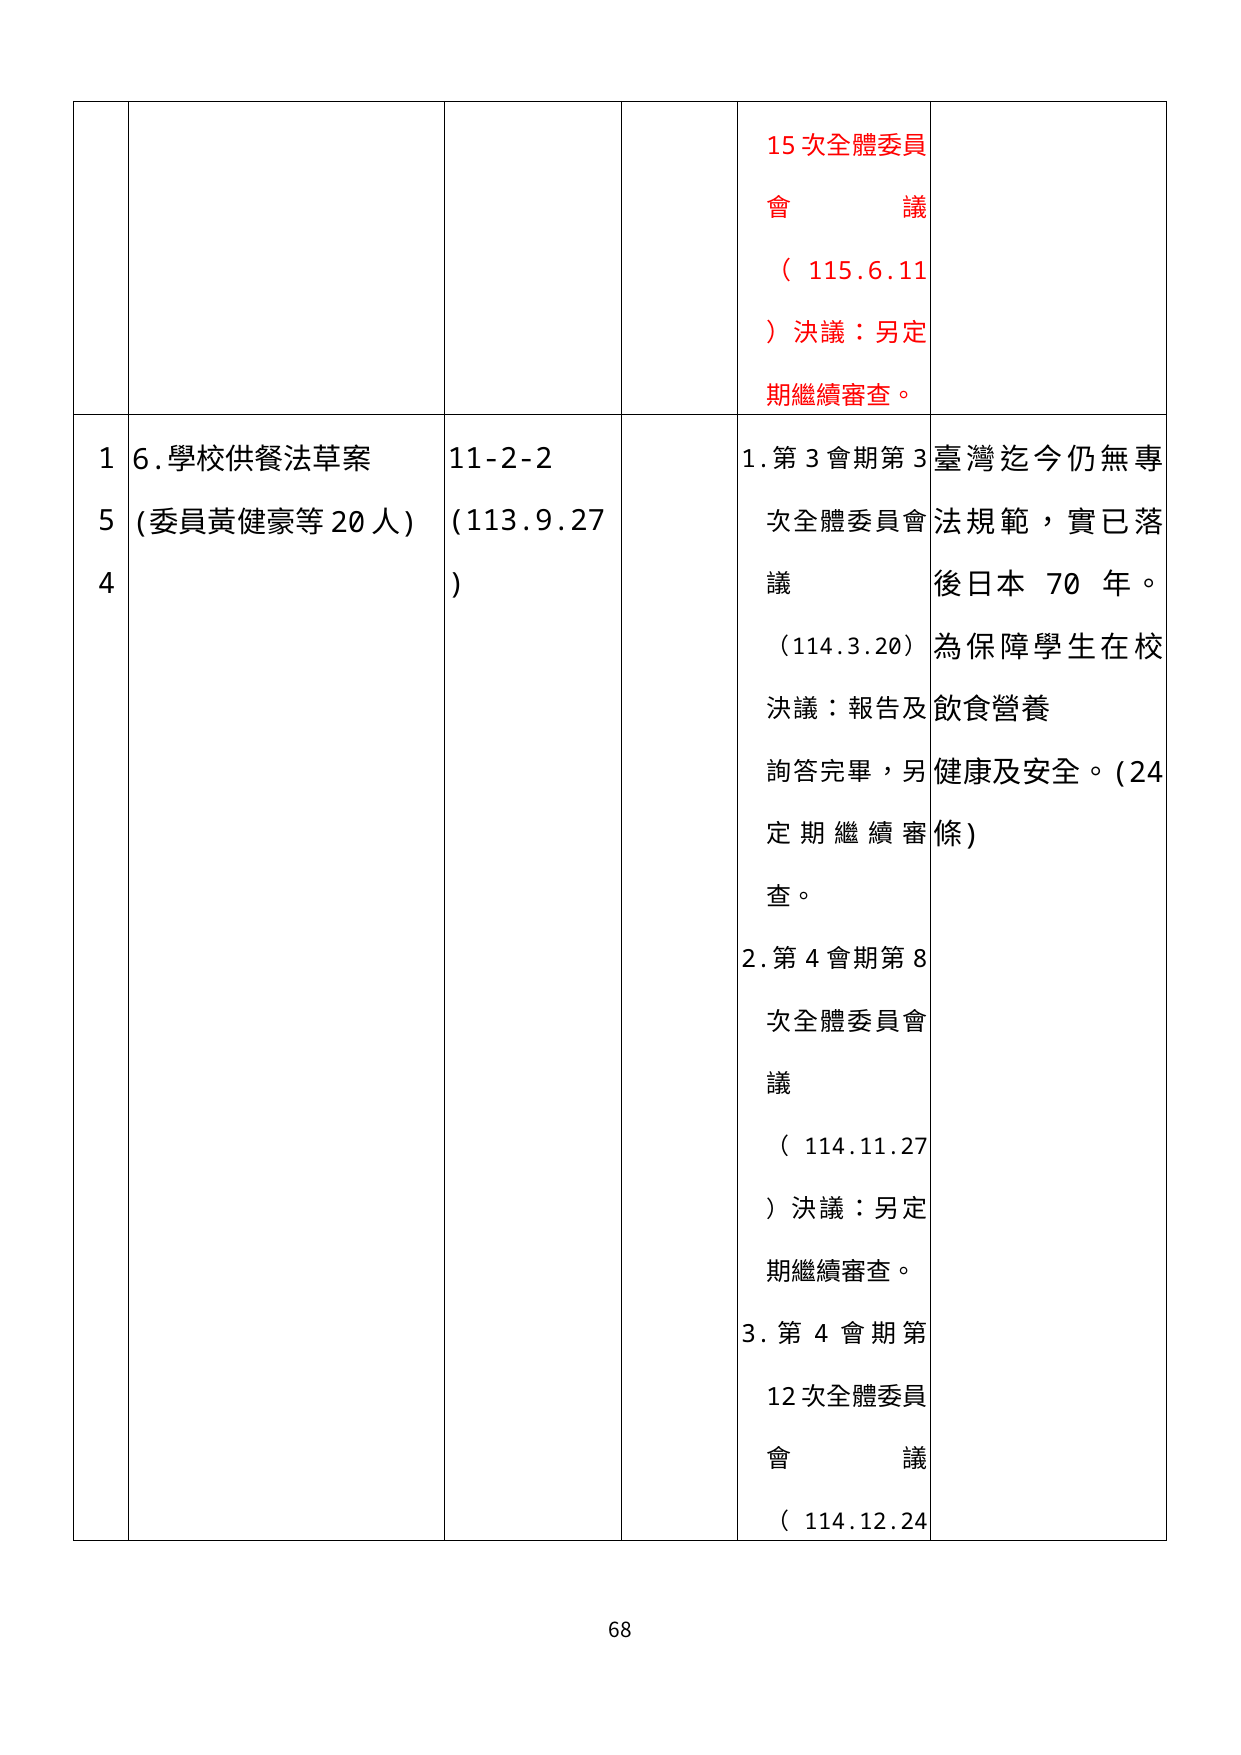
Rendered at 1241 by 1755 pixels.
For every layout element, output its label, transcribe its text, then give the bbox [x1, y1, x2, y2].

table_cell 臺灣迄今仍無專法規範，實已落後日本 70 年。為保障學生在校飲食營養 健康及安全。(24條) [931, 415, 1166, 1540]
table_cell [622, 415, 737, 1540]
table_cell 15次全體委員會議（115.6.11）決議：另定期繼續審查。 [738, 102, 930, 414]
table_cell [74, 415, 128, 1540]
table_cell [74, 102, 128, 414]
table_cell [622, 102, 737, 414]
table_cell 1.第3會期第3次全體委員會議（114.3.20）決議：報告及詢答完畢，另定期繼續審查。 2.第4會期第8次全體委員會議（114.11.27）決議：另定期繼續審查。 3.第4會期第12次全體委員會議（114.12.24 [738, 415, 930, 1540]
table_cell [129, 102, 444, 414]
table_cell [445, 102, 621, 414]
table_cell [931, 102, 1166, 414]
table_cell 6.學校供餐法草案 (委員黃健豪等20人) [129, 415, 444, 1540]
table_cell 11-2-2 (113.9.27) [445, 415, 621, 1540]
